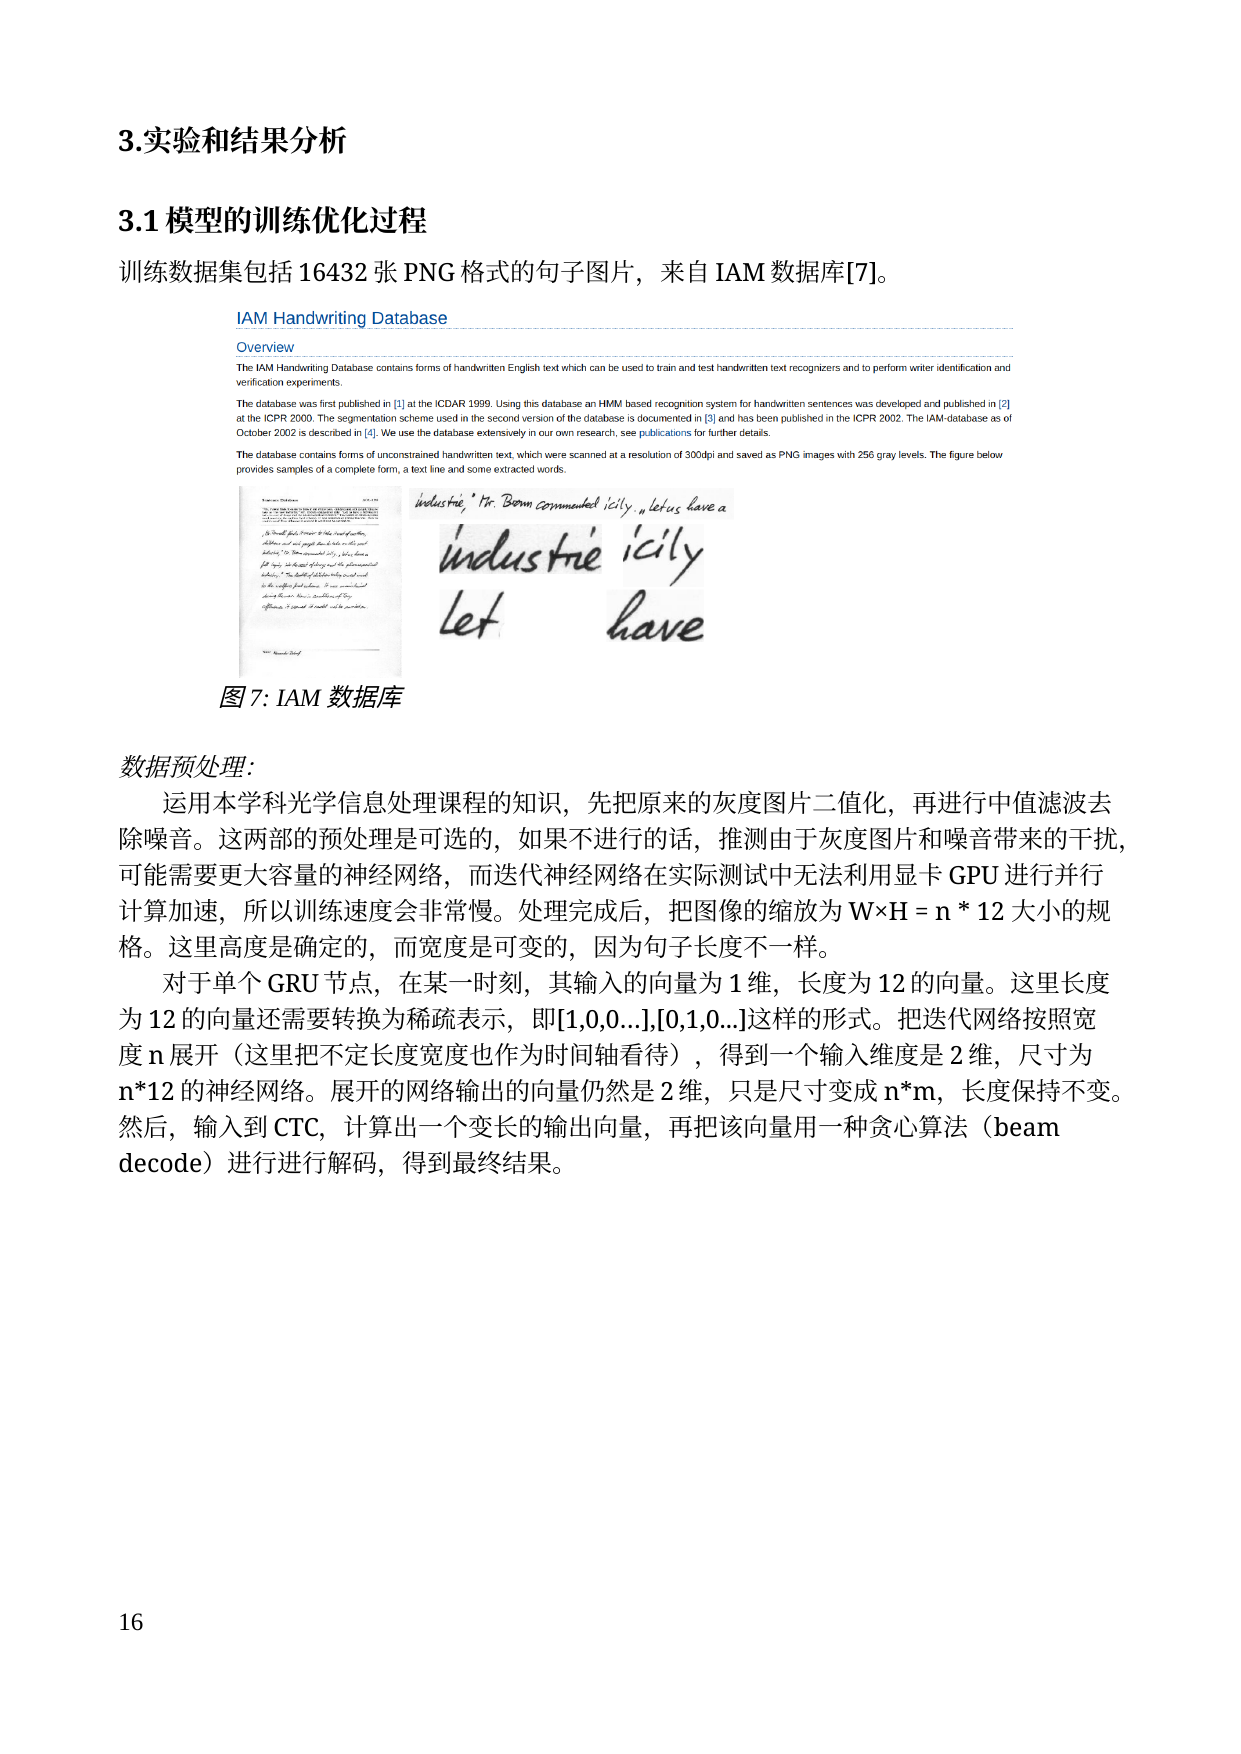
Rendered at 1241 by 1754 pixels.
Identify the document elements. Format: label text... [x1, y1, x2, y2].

subtitle 3.实验和结果分析 [118, 118, 1122, 160]
text 对于单个GRU节点，在某一时刻，其输入的向量为1维，长度为12的向量。这里长度为12的向量还需要转换为稀疏表示，即[1,0,0…],[0,1,0...]这样的形式。把迭代网络按照宽度n展开（这里把不定长度宽度也作为时间轴看待），得到一个输入维度是2维，尺寸为n*12的神经网络。展开的网络输出的向量仍然是2维，只是尺寸变成n*m，长度保持不变。然后，输入到CTC，计算出一个变长的输出向量，再把该向量用一种贪心算法（beam decode）进行进行解码，得到最终结果。 [118, 964, 1122, 1180]
text 训练数据集包括16432张PNG格式的句子图片，来自IAM数据库[7]。 [118, 252, 1122, 288]
subtitle 3.1模型的训练优化过程 [118, 198, 1122, 240]
text 数据预处理： [118, 748, 1122, 784]
text 运用本学科光学信息处理课程的知识，先把原来的灰度图片二值化，再进行中值滤波去除噪音。这两部的预处理是可选的，如果不进行的话，推测由于灰度图片和噪音带来的干扰，可能需要更大容量的神经网络，而迭代神经网络在实际测试中无法利用显卡GPU进行并行计算加速，所以训练速度会非常慢。处理完成后，把图像的缩放为W×H = n * 12 大小的规格。这里高度是确定的，而宽度是可变的，因为句子长度不一样。 [118, 784, 1122, 964]
picture [218, 301, 1023, 678]
text 图 7: IAM数据库 [218, 678, 1022, 714]
